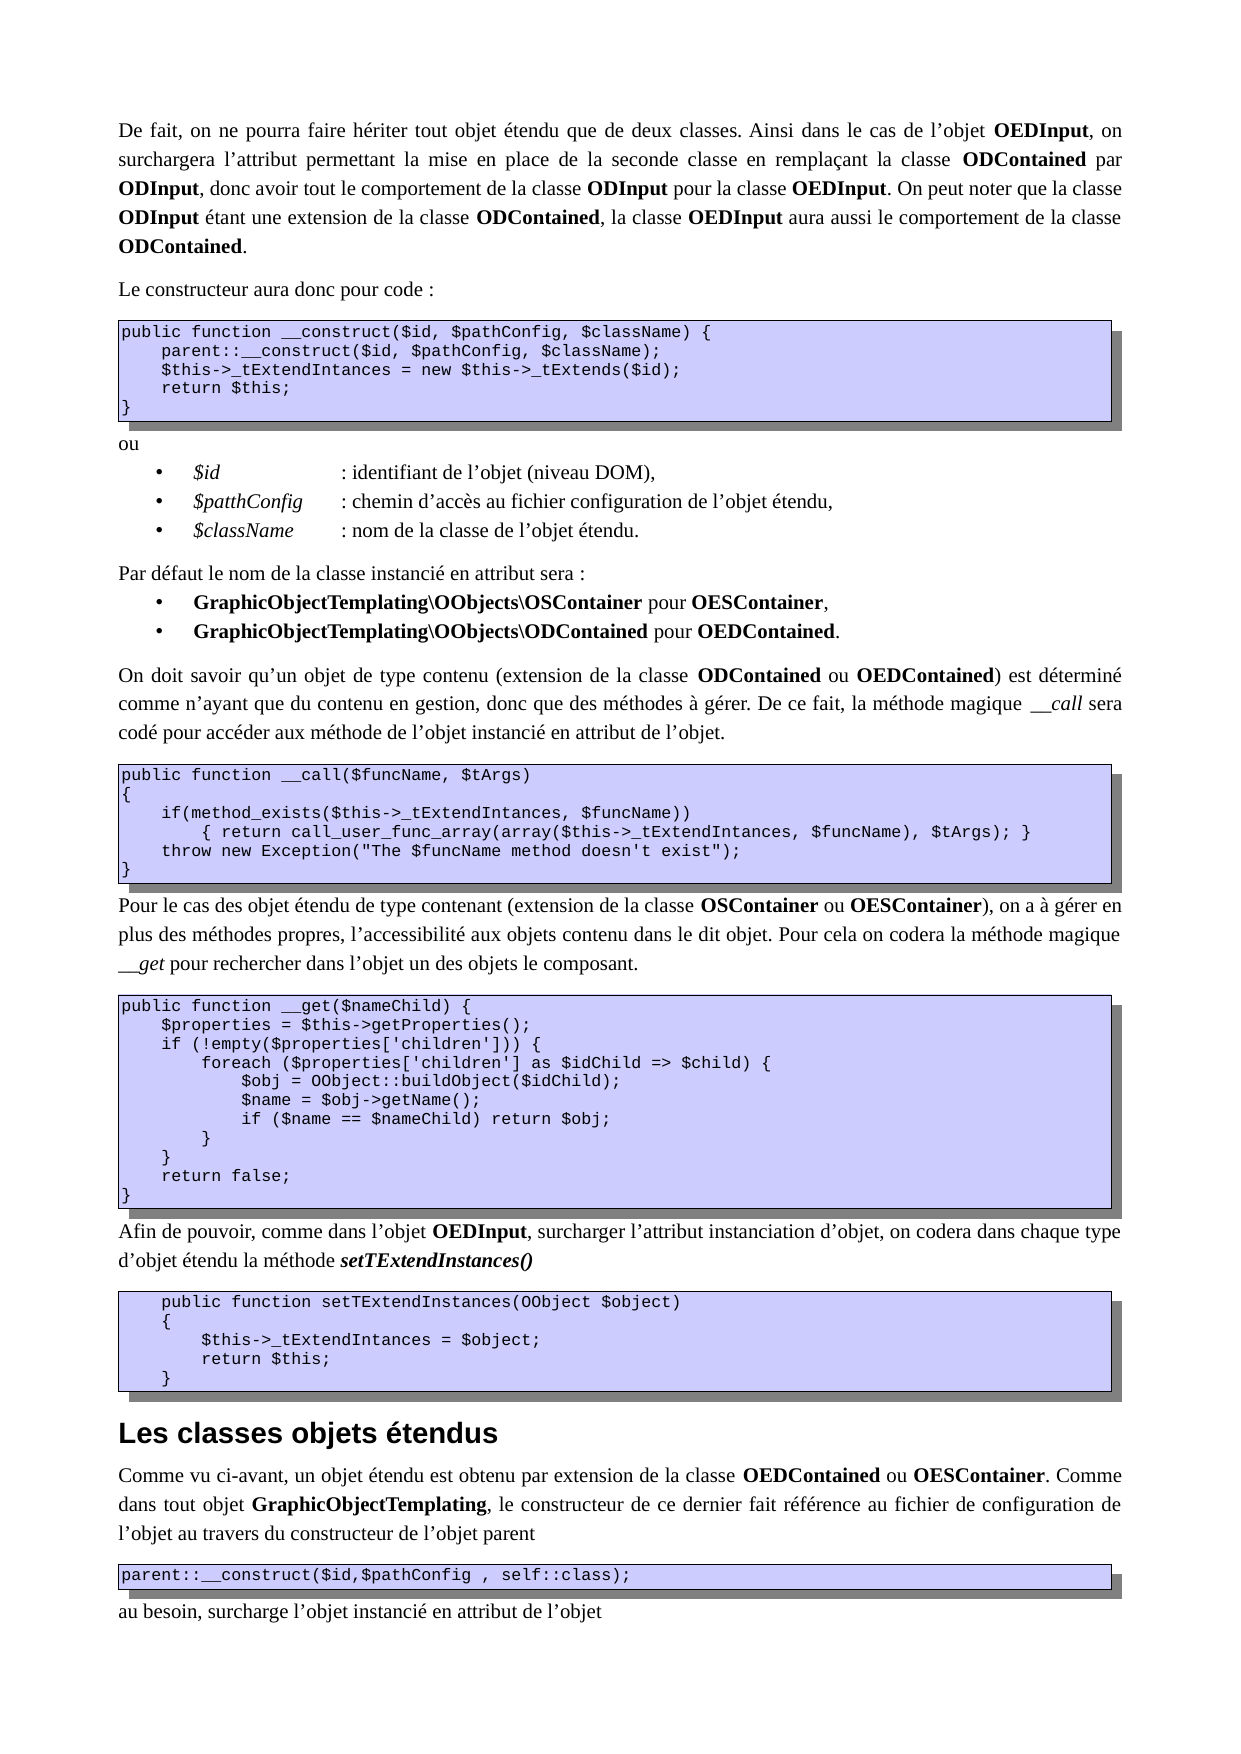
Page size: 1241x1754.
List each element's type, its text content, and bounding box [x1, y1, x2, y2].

text { return call_user_func_array(array($this->_tExtendIntances, $funcName), $tArgs); } [119, 820, 1111, 839]
subtitle Les classes objets étendus [118, 1416, 1122, 1450]
list $className : nom de la classe de l’objet étendu. [156, 518, 1122, 542]
text Par défaut le nom de la classe instancié en attribut sera : [118, 561, 1122, 585]
text return $this; [119, 377, 1111, 396]
text Pour le cas des objet étendu de type contenant (extension de la classe OSContainer ou OESContainer), on a à gérer en plus des méthodes propres, l’accessibilité aux objets contenu dans le dit objet. Pour cela on codera la méthode magique __get pour rechercher dans l’objet un des objets le composant. [118, 893, 1122, 975]
text throw new Exception("The $funcName method doesn't exist"); [119, 839, 1111, 858]
text } [119, 1366, 1111, 1391]
list $id : identifiant de l’objet (niveau DOM), [156, 460, 1122, 484]
list GraphicObjectTemplating\OObjects\OSContainer pour OESContainer, [156, 590, 1122, 614]
text $this->_tExtendIntances = new $this->_tExtends($id); [119, 358, 1111, 377]
text Comme vu ci-avant, un objet étendu est obtenu par extension de la classe OEDContained ou OESContainer. Comme dans tout objet GraphicObjectTemplating, le constructeur de ce dernier fait référence au fichier de configuration de l’objet au travers du constructeur de l’objet parent [118, 1463, 1122, 1544]
text Afin de pouvoir, comme dans l’objet OEDInput, surcharger l’attribut instanciation d’objet, on codera dans chaque type d’objet étendu la méthode setTExtendInstances() [118, 1219, 1122, 1272]
text } [119, 396, 1111, 421]
text } [119, 1127, 1111, 1145]
text if(method_exists($this->_tExtendIntances, $funcName)) [119, 801, 1111, 820]
text public function setTExtendInstances(OObject $object) [119, 1292, 1111, 1310]
text } [119, 1183, 1111, 1208]
text return false; [119, 1164, 1111, 1183]
text $name = $obj->getName(); [119, 1089, 1111, 1108]
text public function __construct($id, $pathConfig, $className) { [119, 321, 1111, 339]
text if ($name == $nameChild) return $obj; [119, 1108, 1111, 1127]
text $obj = OObject::buildObject($idChild); [119, 1070, 1111, 1089]
list $patthConfig : chemin d’accès au fichier configuration de l’objet étendu, [156, 489, 1122, 513]
list GraphicObjectTemplating\OObjects\ODContained pour OEDContained. [156, 619, 1122, 643]
text parent::__construct($id,$pathConfig , self::class); [119, 1565, 1111, 1589]
text $this->_tExtendIntances = $object; [119, 1329, 1111, 1347]
text au besoin, surcharge l’objet instancié en attribut de l’objet [118, 1599, 1122, 1623]
text if (!empty($properties['children'])) { [119, 1032, 1111, 1051]
text De fait, on ne pourra faire hériter tout objet étendu que de deux classes. Ainsi dans le cas de l’objet OEDInput, on surchargera l’attribut permettant la mise en place de la seconde classe en remplaçant la classe ODContained par ODInput, donc avoir tout le comportement de la classe ODInput pour la classe OEDInput. On peut noter que la classe ODInput étant une extension de la classe ODContained, la classe OEDInput aura aussi le comportement de la classe ODContained. [118, 118, 1122, 258]
text } [119, 858, 1111, 883]
text On doit savoir qu’un objet de type contenu (extension de la classe ODContained ou OEDContained) est déterminé comme n’ayant que du contenu en gestion, donc que des méthodes à gérer. De ce fait, la méthode magique __call sera codé pour accéder aux méthode de l’objet instancié en attribut de l’objet. [118, 662, 1122, 744]
text public function __call($funcName, $tArgs) [119, 765, 1111, 782]
text return $this; [119, 1347, 1111, 1366]
text public function __get($nameChild) { [119, 996, 1111, 1013]
text } [119, 1145, 1111, 1164]
text Le constructeur aura donc pour code : [118, 277, 1122, 301]
text foreach ($properties['children'] as $idChild => $child) { [119, 1051, 1111, 1070]
text ou [118, 431, 1122, 455]
text { [119, 1310, 1111, 1329]
text $properties = $this->getProperties(); [119, 1013, 1111, 1032]
text parent::__construct($id, $pathConfig, $className); [119, 339, 1111, 358]
text { [119, 782, 1111, 801]
